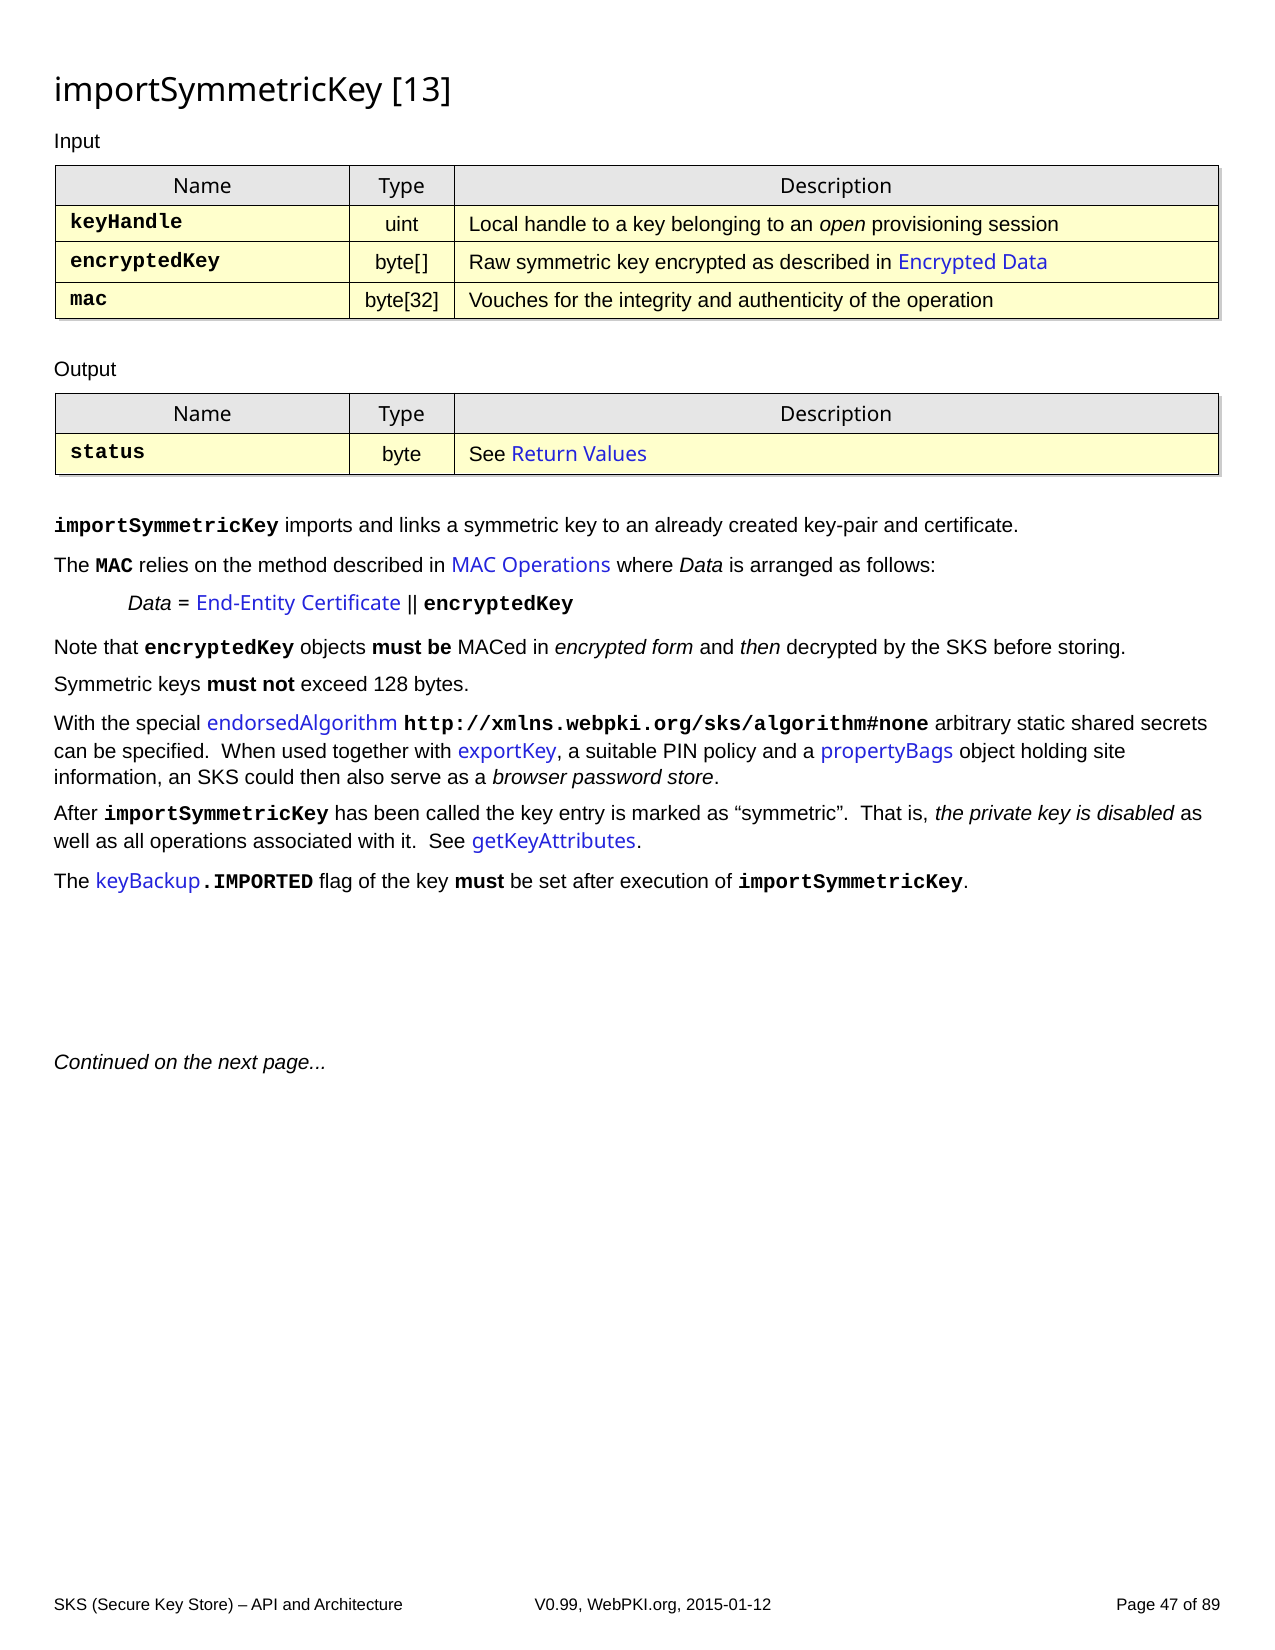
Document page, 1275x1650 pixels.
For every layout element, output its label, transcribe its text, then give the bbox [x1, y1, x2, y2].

table_header Type [350, 394, 454, 433]
table_cell See Return Values [455, 434, 1218, 473]
text Continued on the next page... [54, 1050, 1221, 1074]
text The keyBackup.IMPORTED flag of the key must be set after execution of importSymmetricKey. [54, 867, 1221, 895]
text Output [54, 357, 1221, 381]
text Data = End-Entity Certificate || encryptedKey [54, 588, 1221, 617]
text Note that encryptedKey objects must be MACed in encrypted form and then decrypted by the SKS before storing. [54, 634, 1221, 660]
table_cell Local handle to a key belonging to an open provisioning session [455, 206, 1218, 241]
table_cell byte⁮[ ] [350, 242, 454, 282]
text Symmetric keys must not exceed 128 bytes. [54, 672, 1221, 696]
table_cell Raw symmetric key encrypted as described in Encrypted Data [455, 242, 1218, 282]
table_cell Vouches for the integrity and authenticity of the operation [455, 283, 1218, 318]
table_cell byte⁮[32] [350, 283, 454, 318]
table_cell encryptedKey [56, 242, 349, 282]
text Input [54, 129, 1221, 153]
table_cell byte [350, 434, 454, 473]
table_cell keyHandle [56, 206, 349, 241]
table_header Name [56, 394, 349, 433]
table_cell mac [56, 283, 349, 318]
text After importSymmetricKey has been called the key entry is marked as “symmetric”. That is, the private key is disabled as well as all operations associated with it. See getKeyAttributes. [54, 801, 1221, 855]
table_cell uint [350, 206, 454, 241]
table_header Type [350, 166, 454, 205]
table_cell status [56, 434, 349, 473]
table_header Description [455, 166, 1218, 205]
subtitle importSymmetricKey [13] [54, 66, 1221, 111]
table_header Description [455, 394, 1218, 433]
table_header Name [56, 166, 349, 205]
text importSymmetricKey imports and links a symmetric key to an already created key-pair and certificate. [54, 513, 1221, 539]
text The MAC relies on the method described in MAC Operations where Data is arranged as follows: [54, 551, 1221, 579]
text With the special endorsedAlgorithm http://xmlns.webpki.org/sks/algorithm#none arbitrary static shared secrets can be specified. When used together with exportKey, a suitable PIN policy and a propertyBags object holding site information, an SKS could then also serve as a browser password store. [54, 708, 1221, 789]
